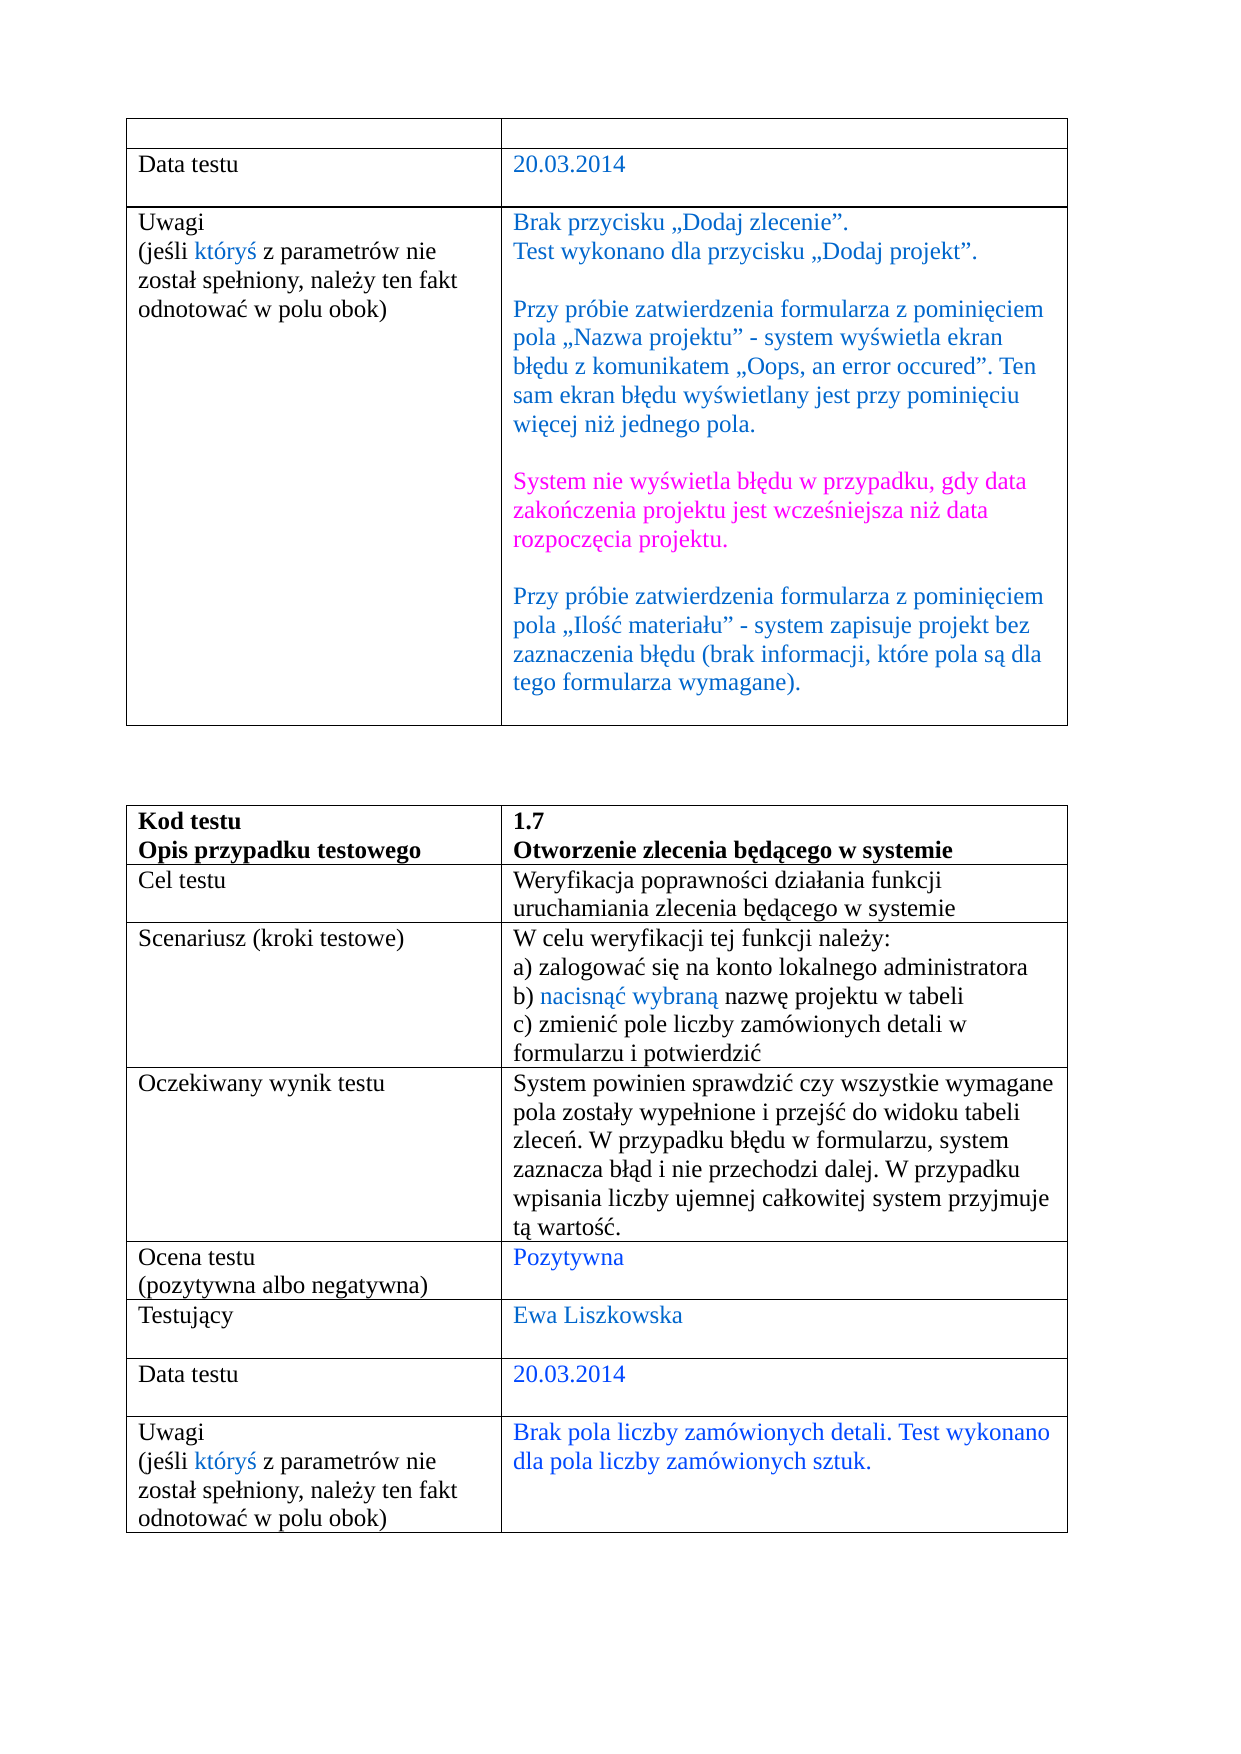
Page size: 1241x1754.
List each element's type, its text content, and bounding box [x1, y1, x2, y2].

table_cell [502, 119, 1067, 148]
table_header 1.7 Otworzenie zlecenia będącego w systemie [502, 806, 1067, 864]
table_cell Ocena testu (pozytywna albo negatywna) [127, 1242, 501, 1299]
table_cell System powinien sprawdzić czy wszystkie wymagane pola zostały wypełnione i przejść do widoku tabeli zleceń. W przypadku błędu w formularzu, system zaznacza błąd i nie przechodzi dalej. W przypadku wpisania liczby ujemnej całkowitej system przyjmuje tą wartość. [502, 1068, 1067, 1241]
table_cell Uwagi (jeśli któryś z parametrów nie został spełniony, należy ten fakt odnotować w polu obok) [127, 1417, 501, 1532]
table_cell Brak przycisku „Dodaj zlecenie”. Test wykonano dla przycisku „Dodaj projekt”. Przy próbie zatwierdzenia formularza z pominięciem pola „Nazwa projektu” - system wyświetla ekran błędu z komunikatem „Oops, an error occured”. Ten sam ekran błędu wyświetlany jest przy pominięciu więcej niż jednego pola. System nie wyświetla błędu w przypadku, gdy data zakończenia projektu jest wcześniejsza niż data rozpoczęcia projektu. Przy próbie zatwierdzenia formularza z pominięciem pola „Ilość materiału” - system zapisuje projekt bez zaznaczenia błędu (brak informacji, które pola są dla tego formularza wymagane). [502, 208, 1067, 725]
table_cell Weryfikacja poprawności działania funkcji uruchamiania zlecenia będącego w systemie [502, 865, 1067, 922]
table_cell Testujący [127, 1300, 501, 1358]
table_cell Scenariusz (kroki testowe) [127, 923, 501, 1067]
table_header Kod testu Opis przypadku testowego [127, 806, 501, 864]
table_cell Uwagi (jeśli któryś z parametrów nie został spełniony, należy ten fakt odnotować w polu obok) [127, 208, 501, 725]
table_cell Data testu [127, 149, 501, 206]
table_cell 20.03.2014 [502, 1359, 1067, 1416]
table_cell Oczekiwany wynik testu [127, 1068, 501, 1241]
table_cell Cel testu [127, 865, 501, 922]
table_cell Data testu [127, 1359, 501, 1416]
table_cell W celu weryfikacji tej funkcji należy: a) zalogować się na konto lokalnego administratora b) nacisnąć wybraną nazwę projektu w tabeli c) zmienić pole liczby zamówionych detali w formularzu i potwierdzić [502, 923, 1067, 1067]
table_cell Ewa Liszkowska [502, 1300, 1067, 1358]
table_cell Pozytywna [502, 1242, 1067, 1299]
table_cell 20.03.2014 [502, 149, 1067, 206]
table_cell Brak pola liczby zamówionych detali. Test wykonano dla pola liczby zamówionych sztuk. [502, 1417, 1067, 1532]
table_cell [127, 119, 501, 148]
